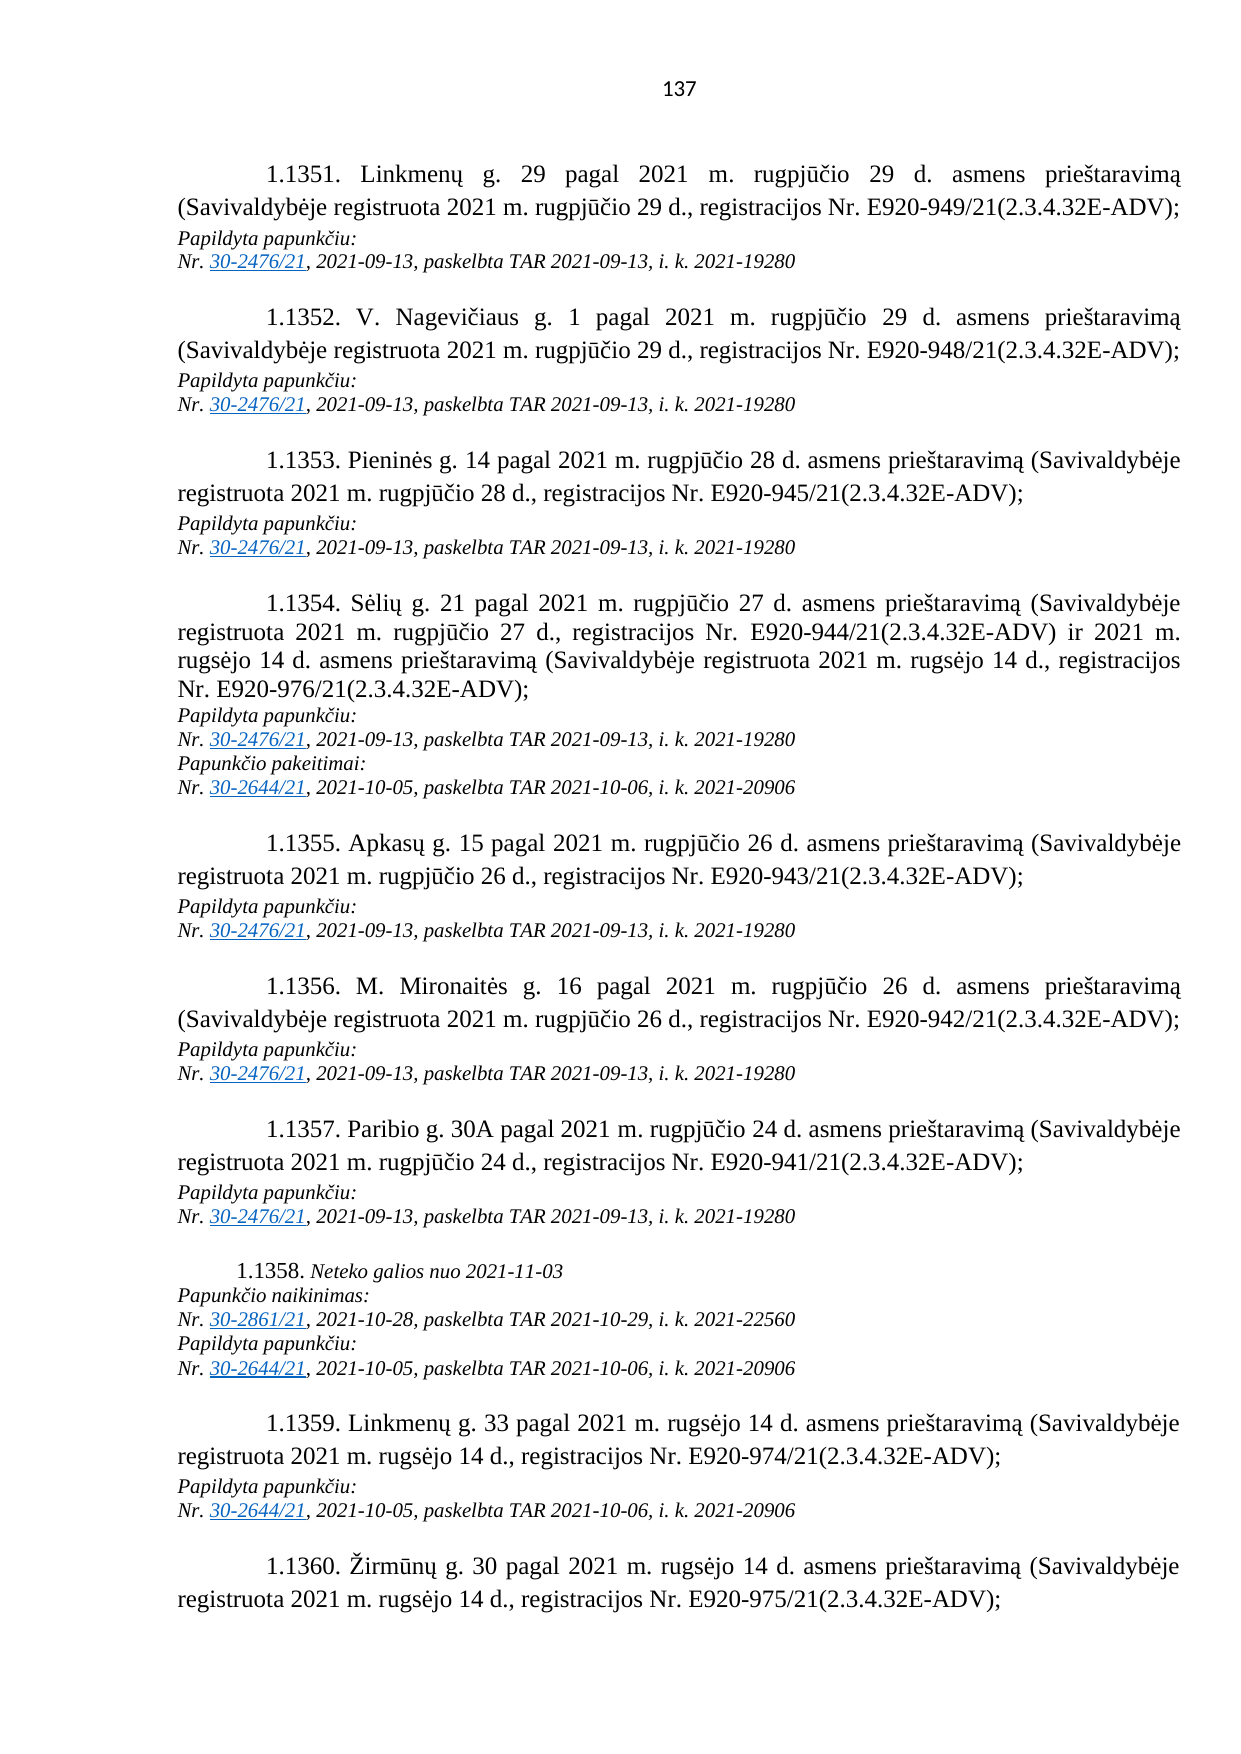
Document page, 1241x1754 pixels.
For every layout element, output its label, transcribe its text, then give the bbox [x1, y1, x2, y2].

text 1.1353. Pieninės g. 14 pagal 2021 m. rugpjūčio 28 d. asmens prieštaravimą (Savivaldybėje registruota 2021 m. rugpjūčio 28 d., registracijos Nr. E920-945/21(2.3.4.32E-ADV); [177, 445, 1181, 507]
text Nr. 30-2644/21, 2021-10-05, paskelbta TAR 2021-10-06, i. k. 2021-20906 [177, 775, 1181, 799]
text Nr. 30-2476/21, 2021-09-13, paskelbta TAR 2021-09-13, i. k. 2021-19280 [177, 249, 1181, 273]
text Papildyta papunkčiu: [177, 511, 1181, 535]
text Papildyta papunkčiu: [177, 225, 1181, 249]
text Papildyta papunkčiu: [177, 894, 1181, 918]
text Nr. 30-2644/21, 2021-10-05, paskelbta TAR 2021-10-06, i. k. 2021-20906 [177, 1355, 1181, 1379]
text 1.1351. Linkmenų g. 29 pagal 2021 m. rugpjūčio 29 d. asmens prieštaravimą (Savivaldybėje registruota 2021 m. rugpjūčio 29 d., registracijos Nr. E920-949/21(2.3.4.32E-ADV); [177, 159, 1181, 221]
text Nr. 30-2644/21, 2021-10-05, paskelbta TAR 2021-10-06, i. k. 2021-20906 [177, 1498, 1181, 1522]
text Nr. 30-2861/21, 2021-10-28, paskelbta TAR 2021-10-29, i. k. 2021-22560 [177, 1307, 1181, 1331]
text Papildyta papunkčiu: [177, 1474, 1181, 1498]
text Nr. 30-2476/21, 2021-09-13, paskelbta TAR 2021-09-13, i. k. 2021-19280 [177, 392, 1181, 416]
text 1.1352. V. Nagevičiaus g. 1 pagal 2021 m. rugpjūčio 29 d. asmens prieštaravimą (Savivaldybėje registruota 2021 m. rugpjūčio 29 d., registracijos Nr. E920-948/21(2.3.4.32E-ADV); [177, 302, 1181, 364]
text Papildyta papunkčiu: [177, 1331, 1181, 1355]
text Papildyta papunkčiu: [177, 703, 1181, 727]
text Nr. 30-2476/21, 2021-09-13, paskelbta TAR 2021-09-13, i. k. 2021-19280 [177, 918, 1181, 942]
text 1.1359. Linkmenų g. 33 pagal 2021 m. rugsėjo 14 d. asmens prieštaravimą (Savivaldybėje registruota 2021 m. rugsėjo 14 d., registracijos Nr. E920-974/21(2.3.4.32E-ADV); [177, 1408, 1181, 1470]
text 1.1360. Žirmūnų g. 30 pagal 2021 m. rugsėjo 14 d. asmens prieštaravimą (Savivaldybėje registruota 2021 m. rugsėjo 14 d., registracijos Nr. E920-975/21(2.3.4.32E-ADV); [177, 1551, 1181, 1613]
text Nr. 30-2476/21, 2021-09-13, paskelbta TAR 2021-09-13, i. k. 2021-19280 [177, 1061, 1181, 1085]
text 1.1354. Sėlių g. 21 pagal 2021 m. rugpjūčio 27 d. asmens prieštaravimą (Savivaldybėje registruota 2021 m. rugpjūčio 27 d., registracijos Nr. E920-944/21(2.3.4.32E-ADV) ir 2021 m. rugsėjo 14 d. asmens prieštaravimą (Savivaldybėje registruota 2021 m. rugsėjo 14 d., registracijos Nr. E920-976/21(2.3.4.32E-ADV); [177, 588, 1181, 703]
text 1.1358. Neteko galios nuo 2021-11-03 [177, 1257, 1181, 1283]
text Papildyta papunkčiu: [177, 1037, 1181, 1061]
text 1.1355. Apkasų g. 15 pagal 2021 m. rugpjūčio 26 d. asmens prieštaravimą (Savivaldybėje registruota 2021 m. rugpjūčio 26 d., registracijos Nr. E920-943/21(2.3.4.32E-ADV); [177, 828, 1181, 890]
text Papunkčio pakeitimai: [177, 751, 1181, 775]
text 1.1356. M. Mironaitės g. 16 pagal 2021 m. rugpjūčio 26 d. asmens prieštaravimą (Savivaldybėje registruota 2021 m. rugpjūčio 26 d., registracijos Nr. E920-942/21(2.3.4.32E-ADV); [177, 971, 1181, 1033]
text Papildyta papunkčiu: [177, 368, 1181, 392]
text Nr. 30-2476/21, 2021-09-13, paskelbta TAR 2021-09-13, i. k. 2021-19280 [177, 727, 1181, 751]
text Papildyta papunkčiu: [177, 1180, 1181, 1204]
text 1.1357. Paribio g. 30A pagal 2021 m. rugpjūčio 24 d. asmens prieštaravimą (Savivaldybėje registruota 2021 m. rugpjūčio 24 d., registracijos Nr. E920-941/21(2.3.4.32E-ADV); [177, 1114, 1181, 1176]
text Nr. 30-2476/21, 2021-09-13, paskelbta TAR 2021-09-13, i. k. 2021-19280 [177, 535, 1181, 559]
text Nr. 30-2476/21, 2021-09-13, paskelbta TAR 2021-09-13, i. k. 2021-19280 [177, 1204, 1181, 1228]
text Papunkčio naikinimas: [177, 1283, 1181, 1307]
